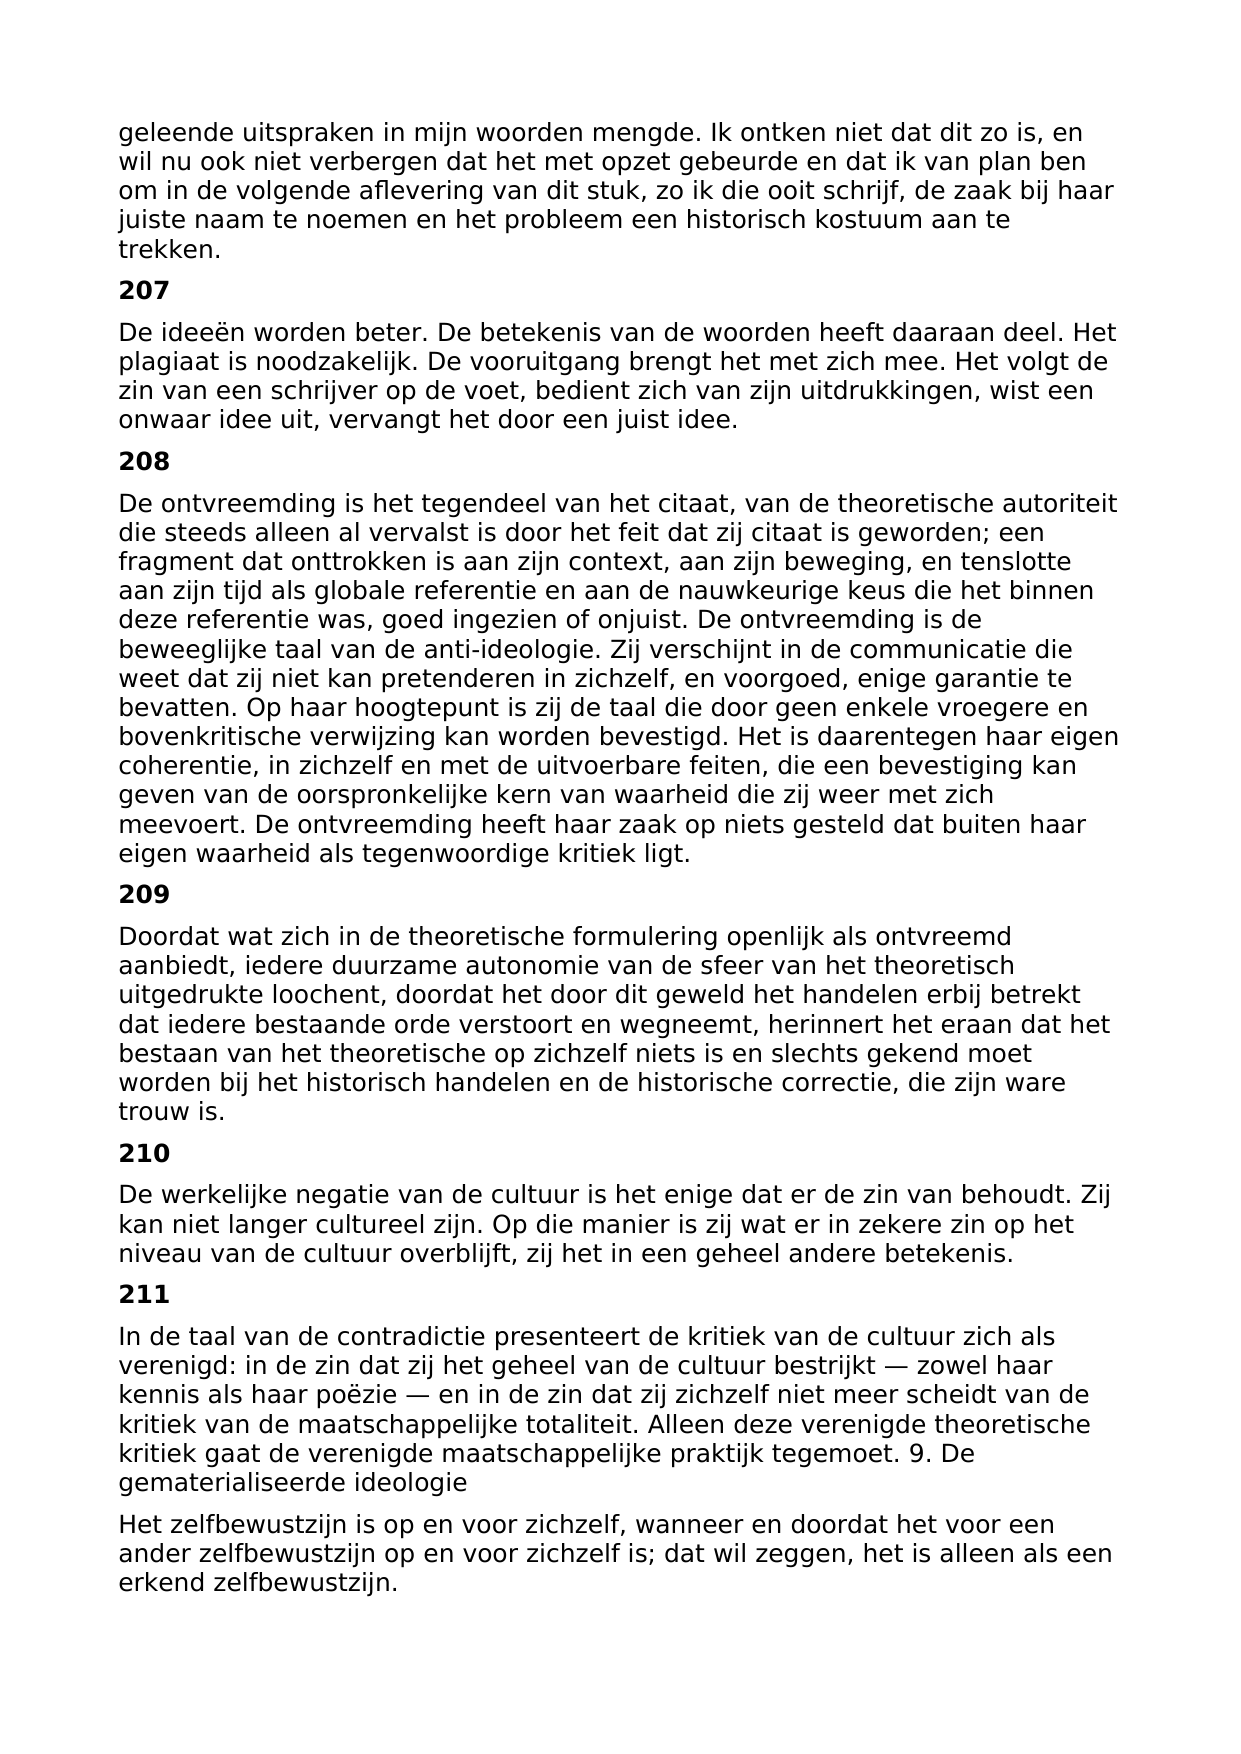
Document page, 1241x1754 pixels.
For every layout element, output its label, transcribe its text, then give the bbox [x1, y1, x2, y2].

text 207 [118, 276, 1122, 306]
text In de taal van de contradictie presenteert de kritiek van de cultuur zich als verenigd: in de zin dat zij het geheel van de cultuur bestrijkt — zowel haar kennis als haar poëzie — en in de zin dat zij zichzelf niet meer scheidt van de kritiek van de maatschappelijke totaliteit. Alleen deze verenigde theoretische kritiek gaat de verenigde maatschappelijke praktijk tegemoet. 9. De gematerialiseerde ideologie [118, 1322, 1122, 1497]
text De ideeën worden beter. De betekenis van de woorden heeft daaraan deel. Het plagiaat is noodzakelijk. De vooruitgang brengt het met zich mee. Het volgt de zin van een schrijver op de voet, bedient zich van zijn uitdrukkingen, wist een onwaar idee uit, vervangt het door een juist idee. [118, 318, 1122, 435]
text De werkelijke negatie van de cultuur is het enige dat er de zin van behoudt. Zij kan niet langer cultureel zijn. Op die manier is zij wat er in zekere zin op het niveau van de cultuur overblijft, zij het in een geheel andere betekenis. [118, 1181, 1122, 1268]
text 208 [118, 447, 1122, 476]
text Het zelfbewustzijn is op en voor zichzelf, wanneer en doordat het voor een ander zelfbewustzijn op en voor zichzelf is; dat wil zeggen, het is alleen als een erkend zelfbewustzijn. [118, 1510, 1122, 1597]
text 209 [118, 881, 1122, 910]
text 211 [118, 1281, 1122, 1310]
text geleende uitspraken in mijn woorden mengde. Ik ontken niet dat dit zo is, en wil nu ook niet verbergen dat het met opzet gebeurde en dat ik van plan ben om in de volgende aflevering van dit stuk, zo ik die ooit schrijf, de zaak bij haar juiste naam te noemen en het probleem een historisch kostuum aan te trekken. [118, 118, 1122, 264]
text 210 [118, 1139, 1122, 1168]
text Doordat wat zich in de theoretische formulering openlijk als ontvreemd aanbiedt, iedere duurzame autonomie van de sfeer van het theoretisch uitgedrukte loochent, doordat het door dit geweld het handelen erbij betrekt dat iedere bestaande orde verstoort en wegneemt, herinnert het eraan dat het bestaan van het theoretische op zichzelf niets is en slechts gekend moet worden bij het historisch handelen en de historische correctie, die zijn ware trouw is. [118, 922, 1122, 1126]
text De ontvreemding is het tegendeel van het citaat, van de theoretische autoriteit die steeds alleen al vervalst is door het feit dat zij citaat is geworden; een fragment dat onttrokken is aan zijn context, aan zijn beweging, en tenslotte aan zijn tijd als globale referentie en aan de nauwkeurige keus die het binnen deze referentie was, goed ingezien of onjuist. De ontvreemding is de beweeglijke taal van de anti-ideologie. Zij verschijnt in de communicatie die weet dat zij niet kan pretenderen in zichzelf, en voorgoed, enige garantie te bevatten. Op haar hoogtepunt is zij de taal die door geen enkele vroegere en bovenkritische verwijzing kan worden bevestigd. Het is daarentegen haar eigen coherentie, in zichzelf en met de uitvoerbare feiten, die een bevestiging kan geven van de oorspronkelijke kern van waarheid die zij weer met zich meevoert. De ontvreemding heeft haar zaak op niets gesteld dat buiten haar eigen waarheid als tegenwoordige kritiek ligt. [118, 489, 1122, 868]
